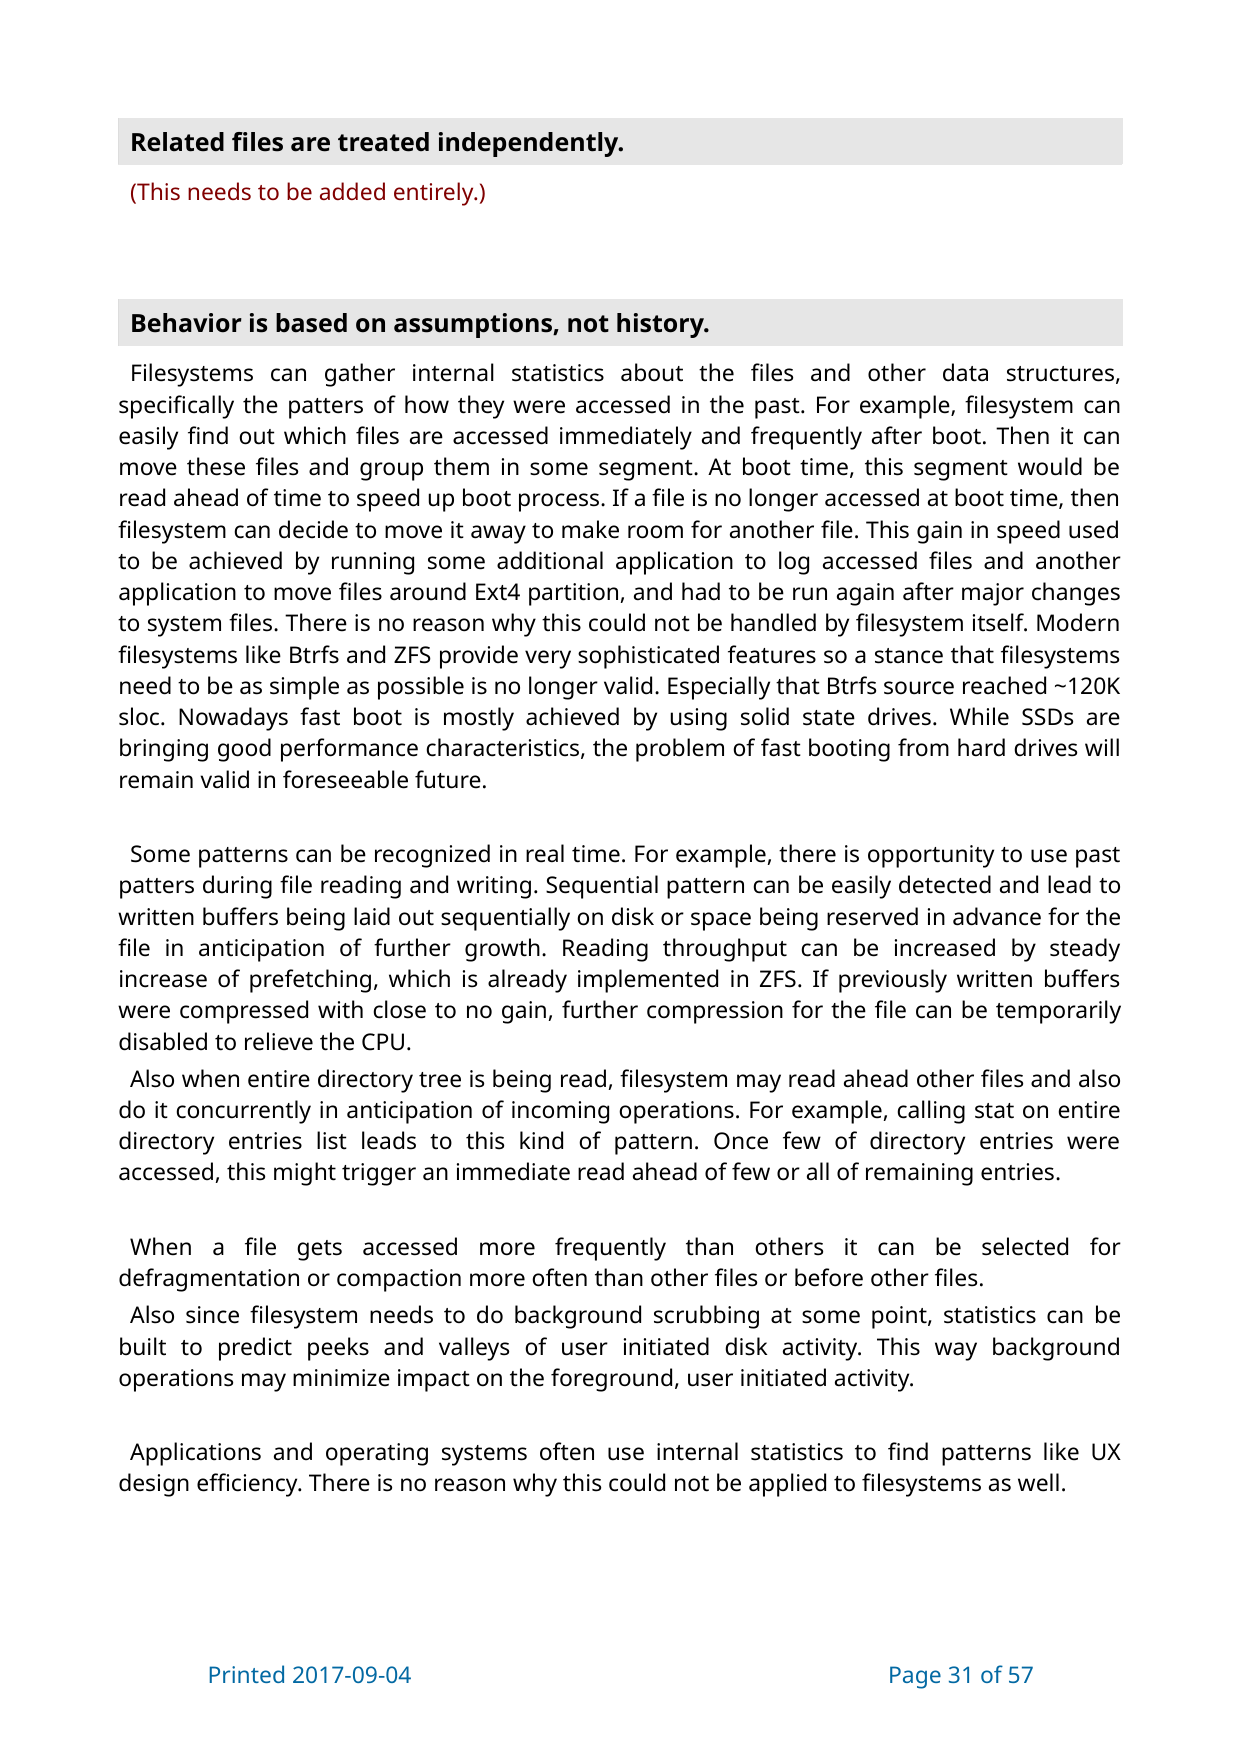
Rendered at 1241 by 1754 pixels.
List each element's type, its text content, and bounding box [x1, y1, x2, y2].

subtitle Related files are treated independently. [119, 119, 1122, 164]
subtitle Behavior is based on assumptions, not history. [119, 300, 1122, 345]
text When a file gets accessed more frequently than others it can be selected for defragmentation or compaction more often than other files or before other files. [118, 1231, 1122, 1293]
text Filesystems can gather internal statistics about the files and other data structures, specifically the patters of how they were accessed in the past. For example, filesystem can easily find out which files are accessed immediately and frequently after boot. Then it can move these files and group them in some segment. At boot time, this segment would be read ahead of time to speed up boot process. If a file is no longer accessed at boot time, then filesystem can decide to move it away to make room for another file. This gain in speed used to be achieved by running some additional application to log accessed files and another application to move files around Ext4 partition, and had to be run again after major changes to system files. There is no reason why this could not be handled by filesystem itself. Modern filesystems like Btrfs and ZFS provide very sophisticated features so a stance that filesystems need to be as simple as possible is no longer valid. Especially that Btrfs source reached ~120K sloc. Nowadays fast boot is mostly achieved by using solid state drives. While SSDs are bringing good performance characteristics, the problem of fast booting from hard drives will remain valid in foreseeable future. [118, 357, 1122, 795]
text Applications and operating systems often use internal statistics to find patterns like UX design efficiency. There is no reason why this could not be applied to filesystems as well. [118, 1436, 1122, 1498]
text Also since filesystem needs to do background scrubbing at some point, statistics can be built to predict peeks and valleys of user initiated disk activity. This way background operations may minimize impact on the foreground, user initiated activity. [118, 1299, 1122, 1393]
text Some patterns can be recognized in real time. For example, there is opportunity to use past patters during file reading and writing. Sequential pattern can be easily detected and lead to written buffers being laid out sequentially on disk or space being reserved in advance for the file in anticipation of further growth. Reading throughput can be increased by steady increase of prefetching, which is already implemented in ZFS. If previously written buffers were compressed with close to no gain, further compression for the file can be temporarily disabled to relieve the CPU. [118, 838, 1122, 1057]
text (This needs to be added entirely.) [118, 176, 1122, 207]
text Also when entire directory tree is being read, filesystem may read ahead other files and also do it concurrently in anticipation of incoming operations. For example, calling stat on entire directory entries list leads to this kind of pattern. Once few of directory entries were accessed, this might trigger an immediate read ahead of few or all of remaining entries. [118, 1063, 1122, 1188]
